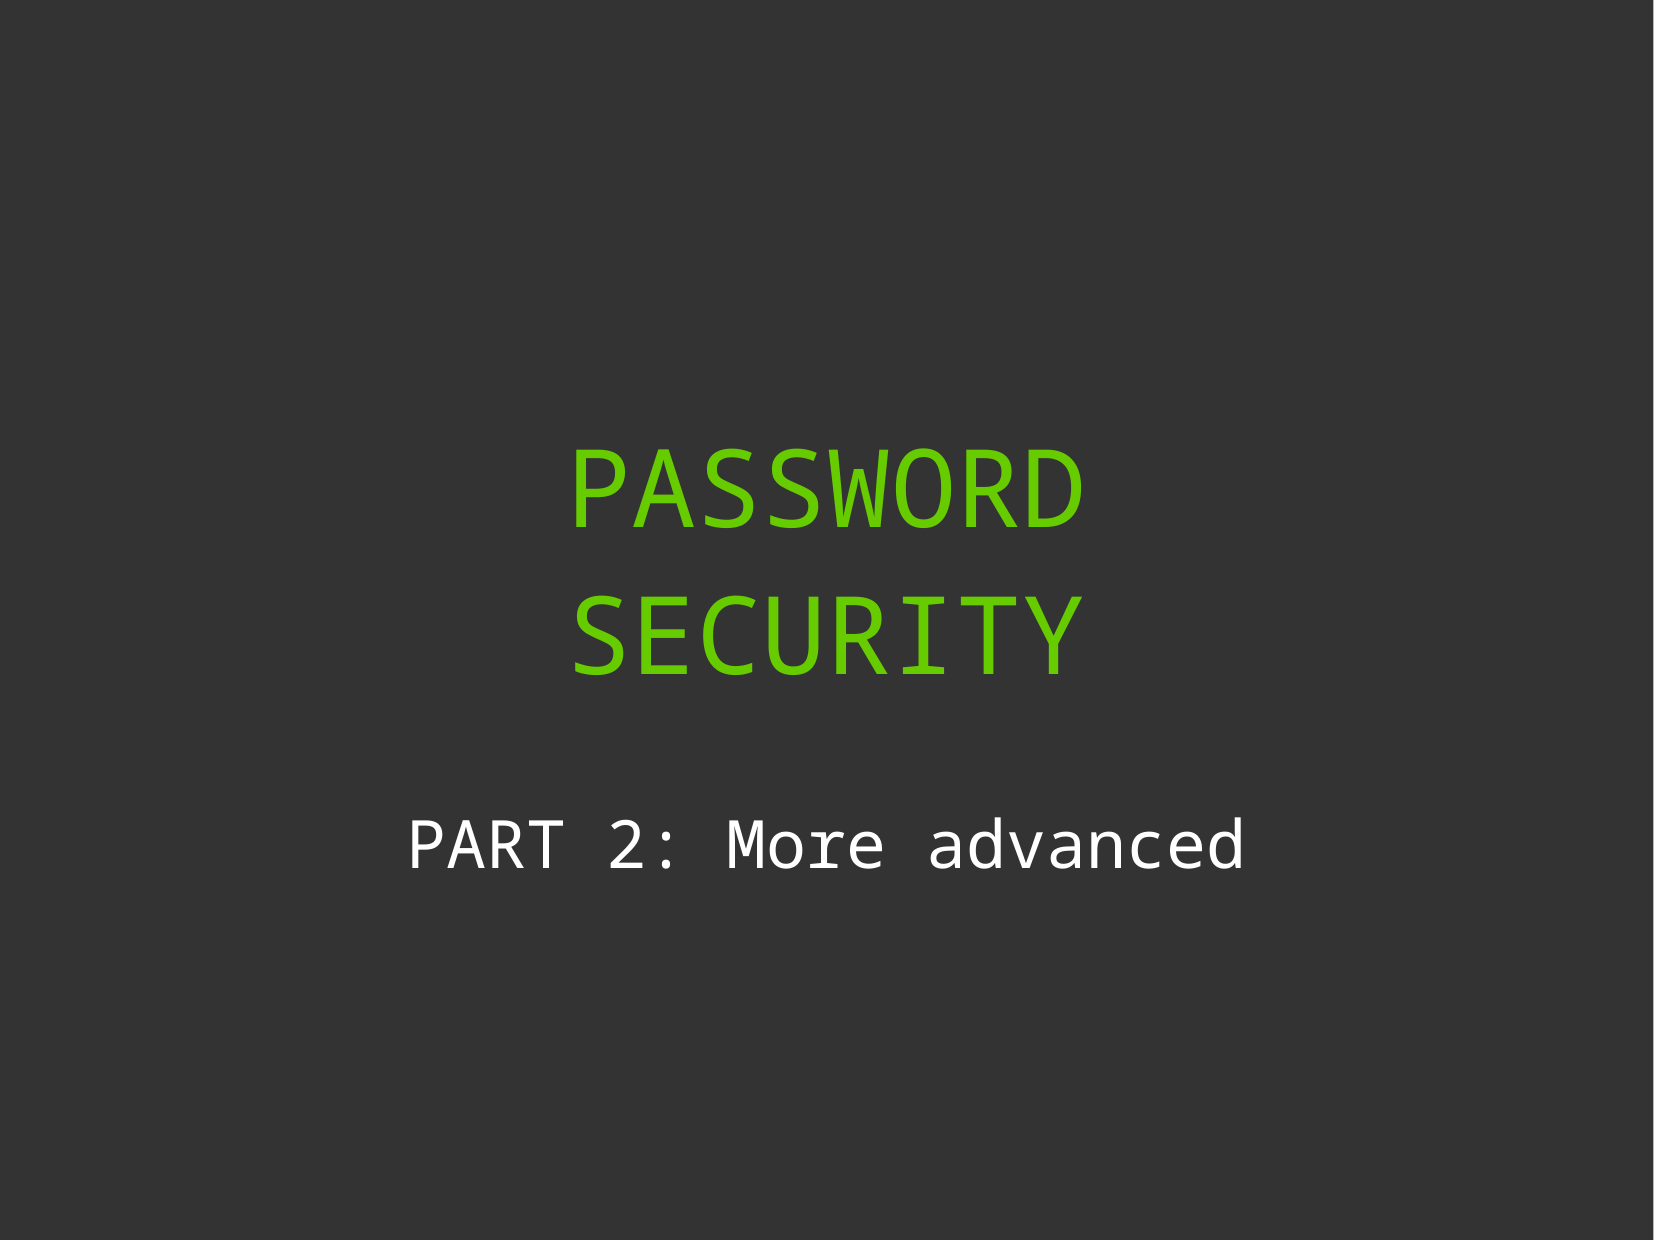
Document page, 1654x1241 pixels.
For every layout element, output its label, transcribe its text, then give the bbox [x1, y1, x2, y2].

subtitle PASSWORD SECURITY PART 2: More advanced [82, 290, 1571, 1010]
